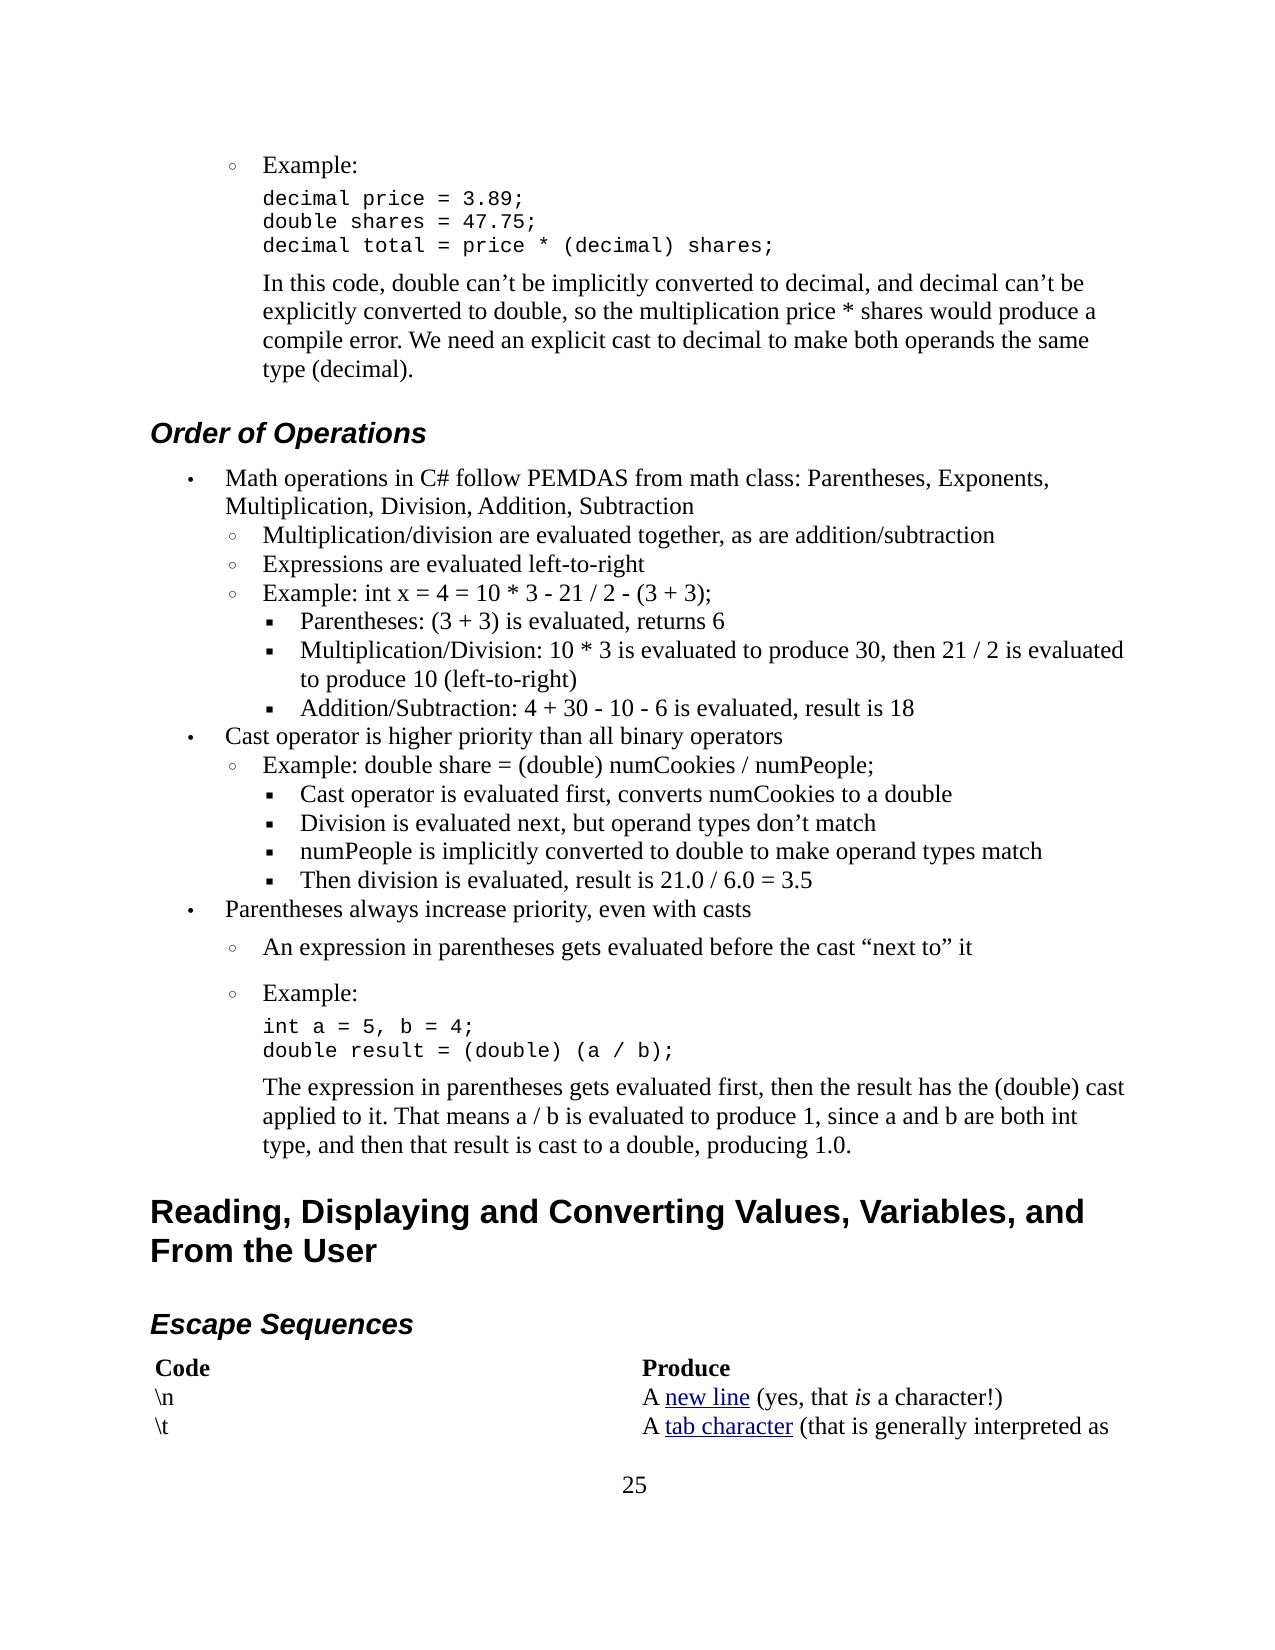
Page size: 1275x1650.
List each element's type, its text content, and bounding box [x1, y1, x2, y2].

list Multiplication/division are evaluated together, as are addition/subtraction [225, 520, 1125, 549]
list Parentheses always increase priority, even with casts [187, 894, 1125, 923]
subtitle Escape Sequences [150, 1307, 1125, 1341]
list Example: double share = (double) numCookies / numPeople; [225, 750, 1125, 779]
list double result = (double) (a / b); [225, 1039, 1125, 1063]
list Example: [225, 978, 1125, 1007]
list double shares = 47.75; [225, 211, 1125, 235]
table_header Produce [638, 1353, 1125, 1382]
list Expressions are evaluated left-to-right [225, 549, 1125, 578]
list In this code, double can’t be implicitly converted to decimal, and decimal can’t be explicitly converted to double, so the multiplication price * shares would produce a compile error. We need an explicit cast to decimal to make both operands the same type (decimal). [225, 268, 1125, 383]
list Division is evaluated next, but operand types don’t match [262, 808, 1125, 836]
subtitle Order of Operations [150, 417, 1125, 450]
list int a = 5, b = 4; [225, 1016, 1125, 1039]
list Cast operator is evaluated first, converts numCookies to a double [262, 779, 1125, 808]
table_cell A tab character (that is generally interpreted as [638, 1411, 1125, 1439]
table_header Code [150, 1353, 637, 1382]
list decimal total = price * (decimal) shares; [225, 235, 1125, 259]
list numPeople is implicitly converted to double to make operand types match [262, 836, 1125, 865]
list Cast operator is higher priority than all binary operators [187, 721, 1125, 750]
list An expression in parentheses gets evaluated before the cast “next to” it [225, 932, 1125, 960]
list Addition/Subtraction: 4 + 30 - 10 - 6 is evaluated, result is 18 [262, 693, 1125, 721]
subtitle Reading, Displaying and Converting Values, Variables, and From the User [150, 1192, 1125, 1270]
table_cell \t [150, 1411, 637, 1439]
list decimal price = 3.89; [225, 188, 1125, 211]
table_cell \n [150, 1382, 637, 1411]
list Multiplication/Division: 10 * 3 is evaluated to produce 30, then 21 / 2 is evaluated to produce 10 (left-to-right) [262, 635, 1125, 693]
list Example: [225, 150, 1125, 179]
list Example: int x = 4 = 10 * 3 - 21 / 2 - (3 + 3); [225, 578, 1125, 606]
table_cell A new line (yes, that is a character!) [638, 1382, 1125, 1411]
list Parentheses: (3 + 3) is evaluated, returns 6 [262, 606, 1125, 635]
list Math operations in C# follow PEMDAS from math class: Parentheses, Exponents, Multiplication, Division, Addition, Subtraction [187, 463, 1125, 520]
list The expression in parentheses gets evaluated first, then the result has the (double) cast applied to it. That means a / b is evaluated to produce 1, since a and b are both int type, and then that result is cast to a double, producing 1.0. [225, 1072, 1125, 1158]
list Then division is evaluated, result is 21.0 / 6.0 = 3.5 [262, 865, 1125, 894]
